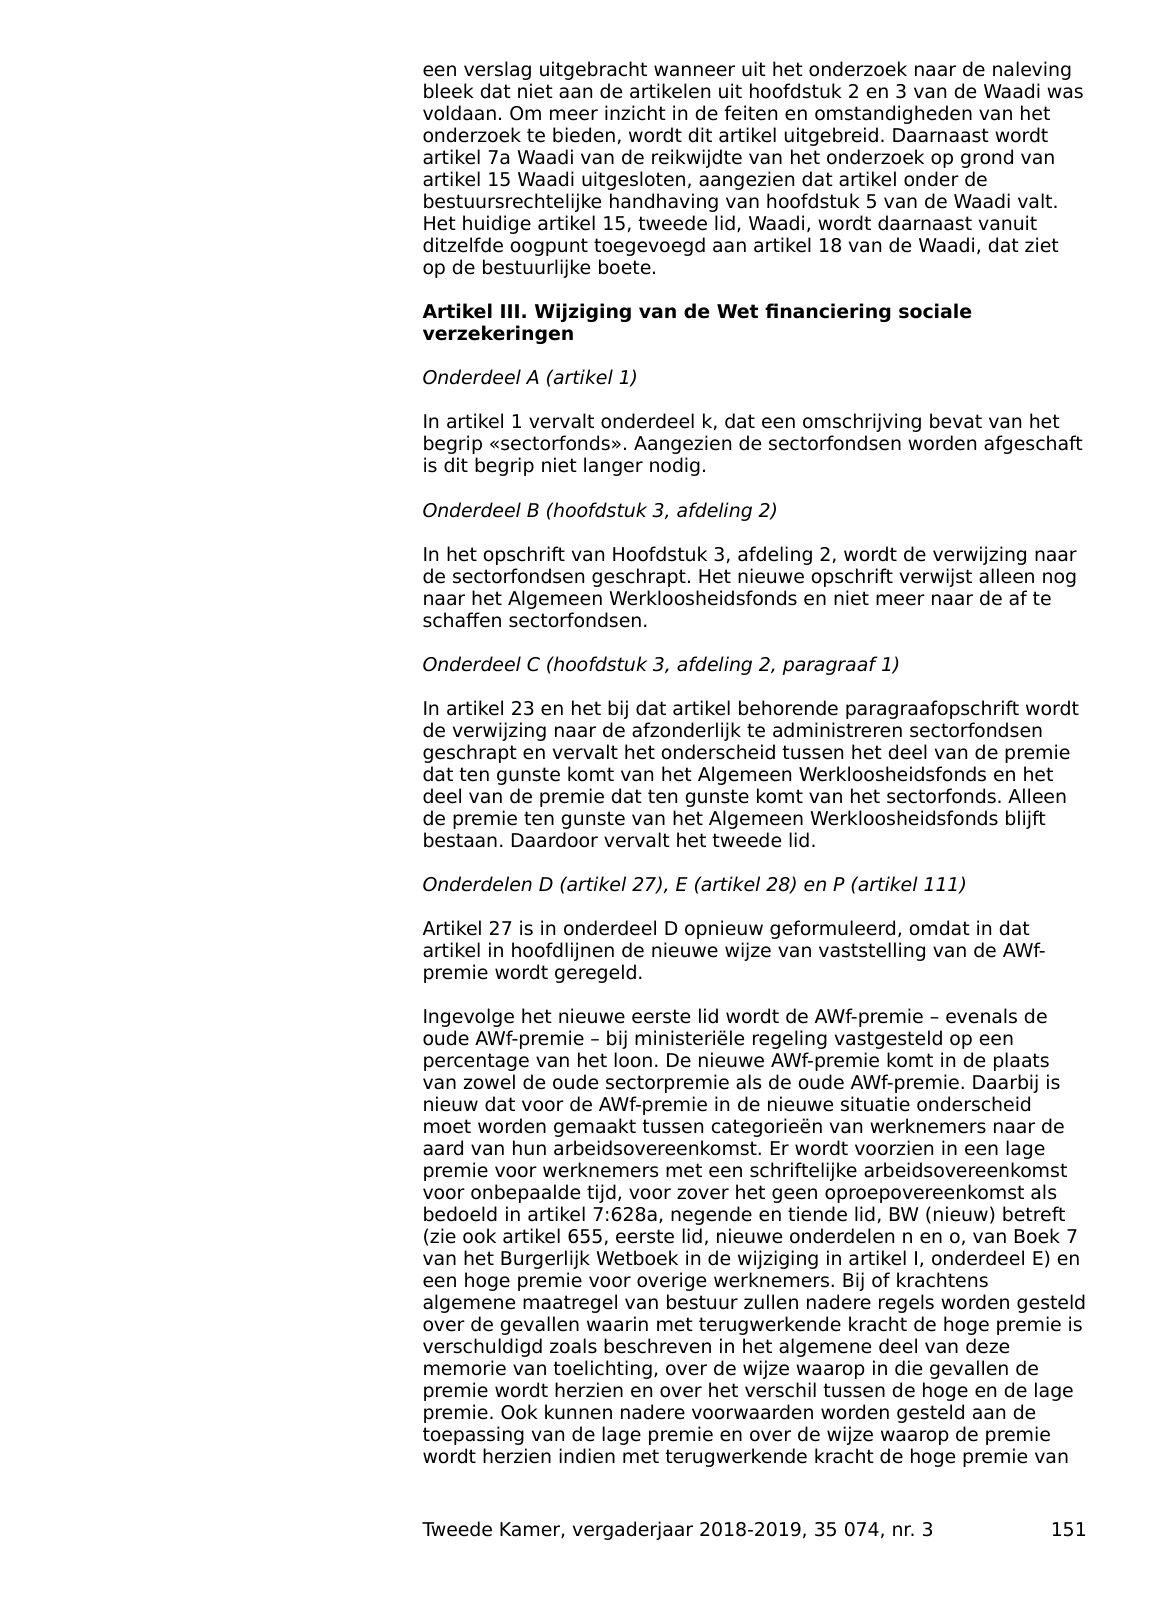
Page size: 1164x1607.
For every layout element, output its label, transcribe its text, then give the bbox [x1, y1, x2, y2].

subtitle Onderdeel C (hoofdstuk 3, afdeling 2, paragraaf 1) [422, 654, 1087, 676]
text In het opschrift van Hoofdstuk 3, afdeling 2, wordt de verwijzing naar de sectorfondsen geschrapt. Het nieuwe opschrift verwijst alleen nog naar het Algemeen Werkloosheidsfonds en niet meer naar de af te schaffen sectorfondsen. [422, 544, 1087, 632]
text een verslag uitgebracht wanneer uit het onderzoek naar de naleving bleek dat niet aan de artikelen uit hoofdstuk 2 en 3 van de Waadi was voldaan. Om meer inzicht in de feiten en omstandigheden van het onderzoek te bieden, wordt dit artikel uitgebreid. Daarnaast wordt artikel 7a Waadi van de reikwijdte van het onderzoek op grond van artikel 15 Waadi uitgesloten, aangezien dat artikel onder de bestuursrechtelijke handhaving van hoofdstuk 5 van de Waadi valt. Het huidige artikel 15, tweede lid, Waadi, wordt daarnaast vanuit ditzelfde oogpunt toegevoegd aan artikel 18 van de Waadi, dat ziet op de bestuurlijke boete. [422, 59, 1087, 279]
subtitle Onderdelen D (artikel 27), E (artikel 28) en P (artikel 111) [422, 874, 1087, 896]
text In artikel 23 en het bij dat artikel behorende paragraafopschrift wordt de verwijzing naar de afzonderlijk te administreren sectorfondsen geschrapt en vervalt het onderscheid tussen het deel van de premie dat ten gunste komt van het Algemeen Werkloosheidsfonds en het deel van de premie dat ten gunste komt van het sectorfonds. Alleen de premie ten gunste van het Algemeen Werkloosheidsfonds blijft bestaan. Daardoor vervalt het tweede lid. [422, 698, 1087, 852]
text In artikel 1 vervalt onderdeel k, dat een omschrijving bevat van het begrip «sectorfonds». Aangezien de sectorfondsen worden afgeschaft is dit begrip niet langer nodig. [422, 411, 1087, 477]
subtitle Onderdeel A (artikel 1) [422, 367, 1087, 389]
text Artikel 27 is in onderdeel D opnieuw geformuleerd, omdat in dat artikel in hoofdlijnen de nieuwe wijze van vaststelling van de AWf-premie wordt geregeld. [422, 918, 1087, 984]
subtitle Onderdeel B (hoofdstuk 3, afdeling 2) [422, 499, 1087, 521]
subtitle Artikel III. Wijziging van de Wet financiering sociale verzekeringen [422, 301, 1087, 345]
text Ingevolge het nieuwe eerste lid wordt de AWf-premie – evenals de oude AWf-premie – bij ministeriële regeling vastgesteld op een percentage van het loon. De nieuwe AWf-premie komt in de plaats van zowel de oude sectorpremie als de oude AWf-premie. Daarbij is nieuw dat voor de AWf-premie in de nieuwe situatie onderscheid moet worden gemaakt tussen categorieën van werknemers naar de aard van hun arbeidsovereenkomst. Er wordt voorzien in een lage premie voor werknemers met een schriftelijke arbeidsovereenkomst voor onbepaalde tijd, voor zover het geen oproepovereenkomst als bedoeld in artikel 7:628a, negende en tiende lid, BW (nieuw) betreft (zie ook artikel 655, eerste lid, nieuwe onderdelen n en o, van Boek 7 van het Burgerlijk Wetboek in de wijziging in artikel I, onderdeel E) en een hoge premie voor overige werknemers. Bij of krachtens algemene maatregel van bestuur zullen nadere regels worden gesteld over de gevallen waarin met terugwerkende kracht de hoge premie is verschuldigd zoals beschreven in het algemene deel van deze memorie van toelichting, over de wijze waarop in die gevallen de premie wordt herzien en over het verschil tussen de hoge en de lage premie. Ook kunnen nadere voorwaarden worden gesteld aan de toepassing van de lage premie en over de wijze waarop de premie wordt herzien indien met terugwerkende kracht de hoge premie van [422, 1006, 1087, 1468]
